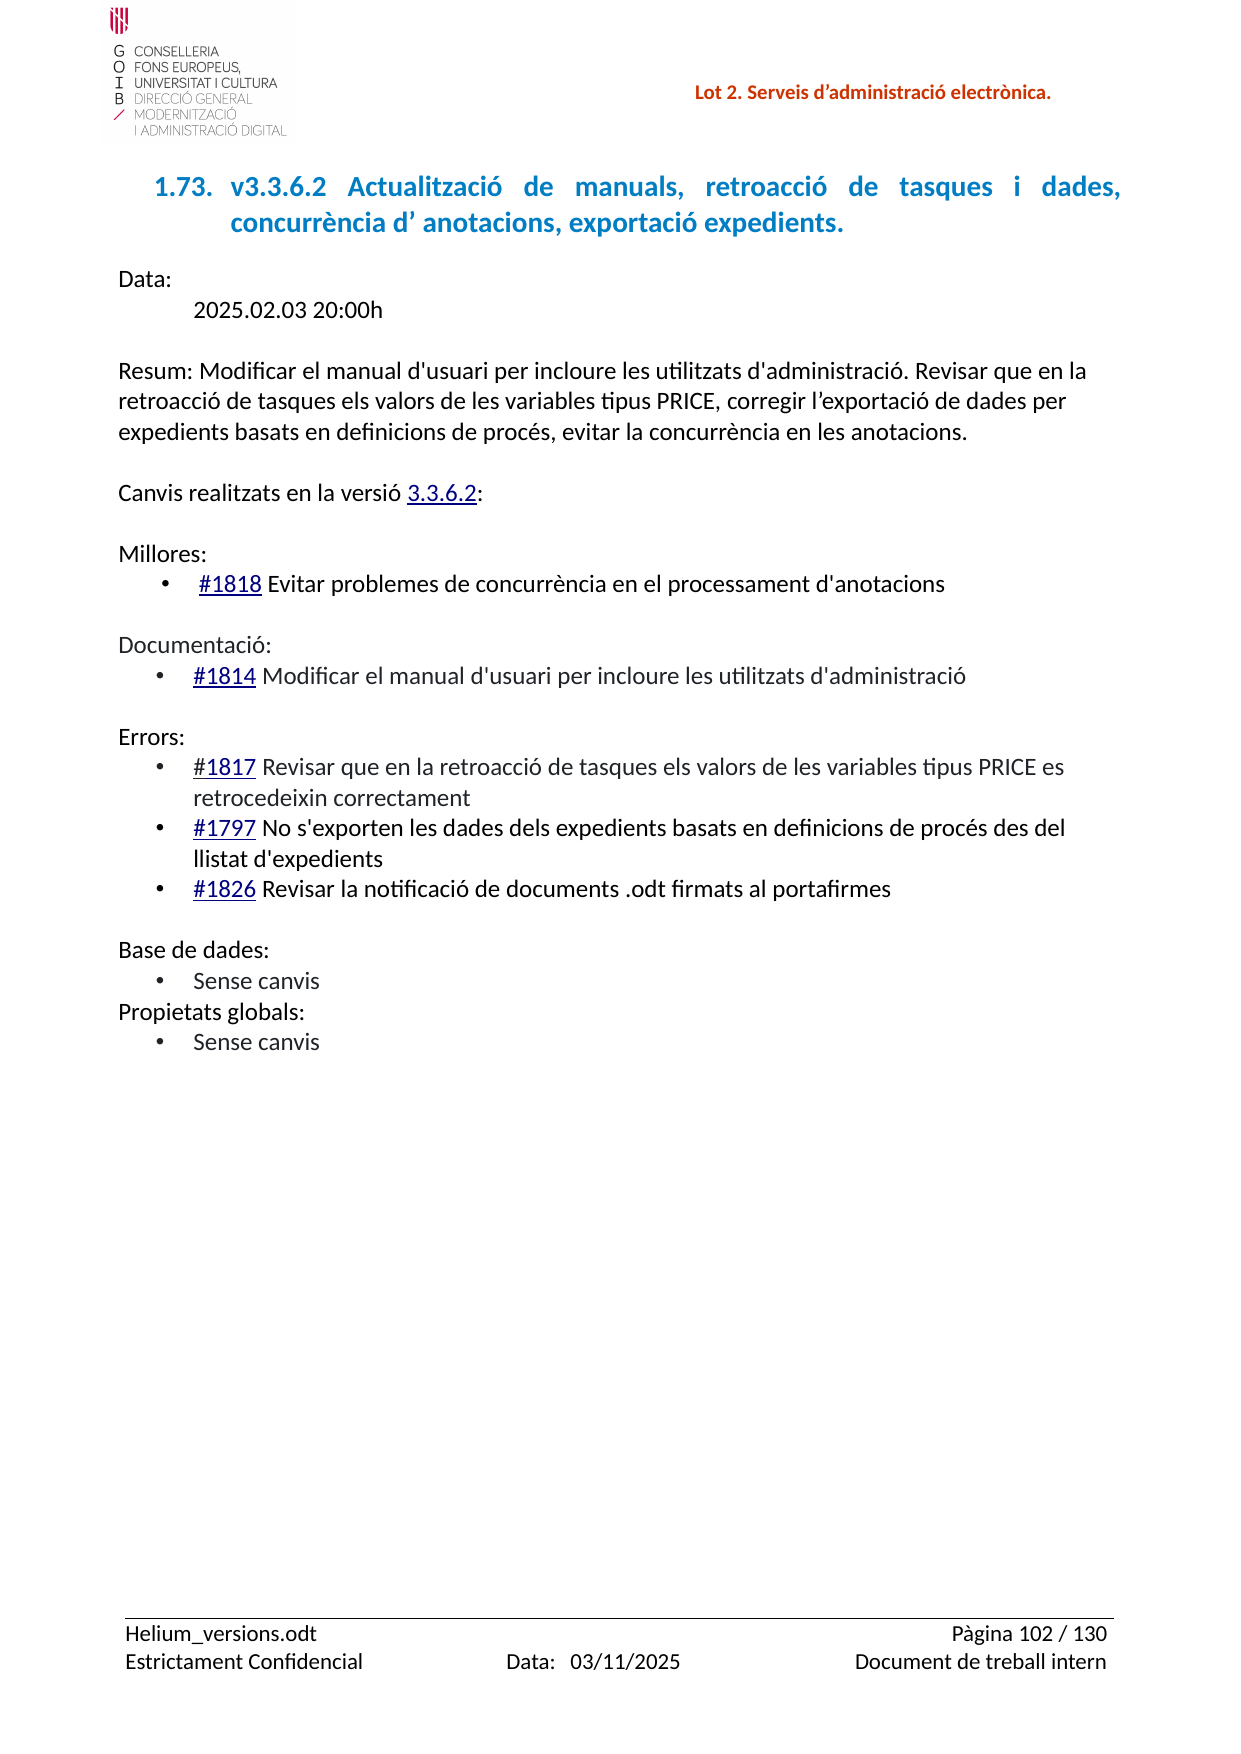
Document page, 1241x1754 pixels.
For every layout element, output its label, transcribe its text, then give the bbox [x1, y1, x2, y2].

text Propietats globals: [118, 996, 1122, 1026]
list Sense canvis [156, 965, 1122, 996]
text Documentació: [118, 629, 1122, 660]
list #1817 Revisar que en la retroacció de tasques els valors de les variables tipus PRICE es retrocedeixin correctament [156, 752, 1122, 813]
text Errors: [118, 721, 1122, 752]
list #1814 Modificar el manual d'usuari per incloure les utilitzats d'administració [156, 660, 1122, 691]
list #1797 No s'exporten les dades dels expedients basats en definicions de procés des del llistat d'expedients [156, 813, 1122, 874]
list #1818 Evitar problemes de concurrència en el processament d'anotacions [161, 568, 1122, 599]
subtitle v3.3.6.2 Actualització de manuals, retroacció de tasques i dades, concurrència d’ anotacions, exportació expedients. [153, 168, 1122, 239]
text Base de dades: [118, 935, 1122, 965]
text 2025.02.03 20:00h [118, 294, 1122, 324]
list Sense canvis [156, 1026, 1122, 1057]
text Millores: [118, 538, 1122, 568]
text Data: [118, 263, 1122, 294]
text Canvis realitzats en la versió 3.3.6.2: [118, 477, 1122, 507]
picture [100, 0, 297, 144]
text Resum: Modificar el manual d'usuari per incloure les utilitzats d'administració. Revisar que en la retroacció de tasques els valors de les variables tipus PRICE, corregir l’exportació de dades per expedients basats en definicions de procés, evitar la concurrència en les anotacions. [118, 355, 1122, 446]
list #1826 Revisar la notificació de documents .odt firmats al portafirmes [156, 874, 1122, 904]
